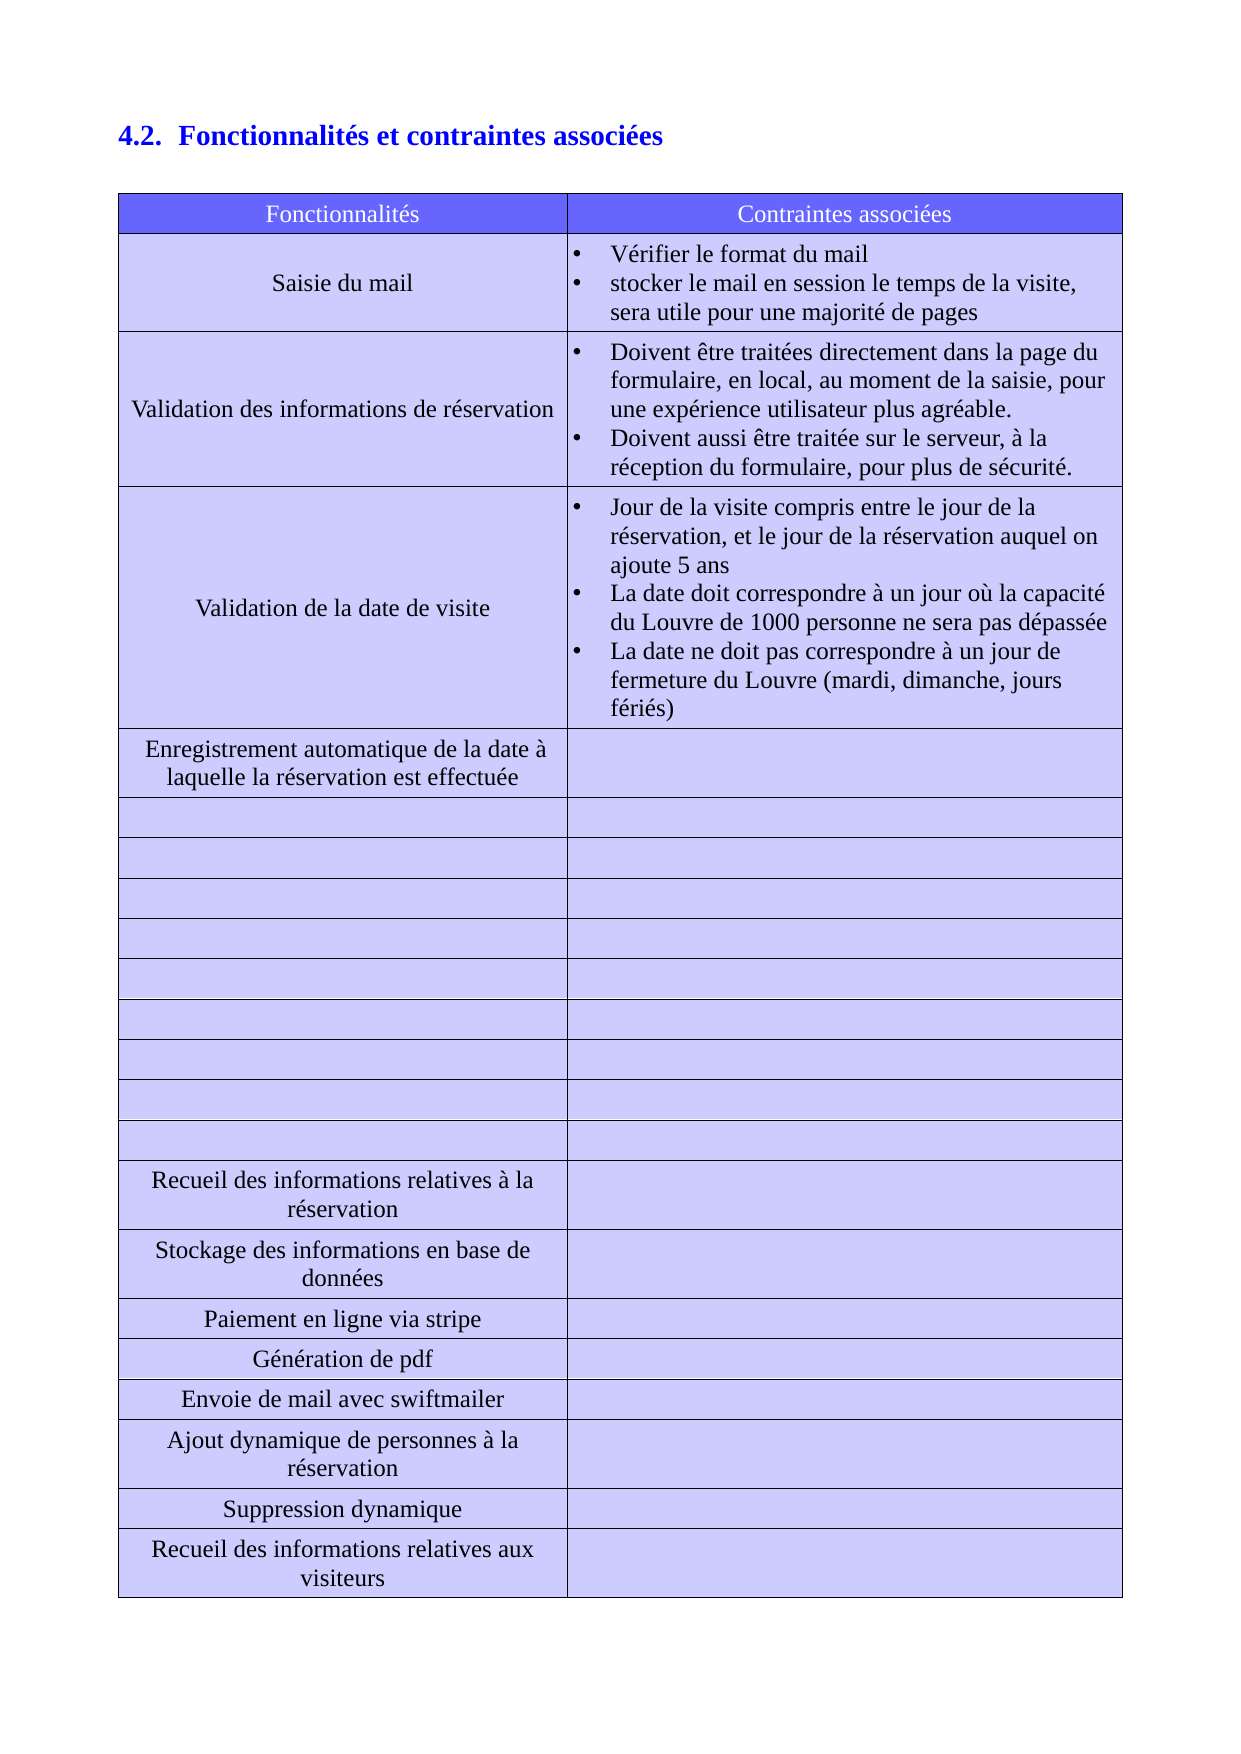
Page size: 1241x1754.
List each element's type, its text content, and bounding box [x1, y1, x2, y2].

table_cell [568, 1000, 1122, 1039]
table_cell Recueil des informations relatives aux visiteurs [119, 1529, 567, 1597]
subtitle Fonctionnalités et contraintes associées [118, 118, 1122, 152]
table_cell [568, 1230, 1122, 1298]
table_cell [568, 1529, 1122, 1597]
table_cell [568, 1339, 1122, 1378]
table_cell Jour de la visite compris entre le jour de la réservation, et le jour de la réservation auquel on ajoute 5 ans La date doit correspondre à un jour où la capacité du Louvre de 1000 personne ne sera pas dépassée La date ne doit pas correspondre à un jour de fermeture du Louvre (mardi, dimanche, jours fériés) [568, 487, 1122, 728]
table_cell Génération de pdf [119, 1339, 567, 1378]
table_cell [119, 798, 567, 837]
table_cell [568, 1489, 1122, 1528]
table_cell [119, 1121, 567, 1160]
table_cell [568, 838, 1122, 878]
table_cell [568, 1121, 1122, 1160]
table_cell Doivent être traitées directement dans la page du formulaire, en local, au moment de la saisie, pour une expérience utilisateur plus agréable. Doivent aussi être traitée sur le serveur, à la réception du formulaire, pour plus de sécurité. [568, 332, 1122, 486]
table_cell [119, 838, 567, 878]
table_cell [568, 1420, 1122, 1488]
table_cell [119, 1040, 567, 1079]
table_cell Recueil des informations relatives à la réservation [119, 1161, 567, 1229]
table_cell Ajout dynamique de personnes à la réservation [119, 1420, 567, 1488]
table_cell Envoie de mail avec swiftmailer [119, 1380, 567, 1419]
table_cell Suppression dynamique [119, 1489, 567, 1528]
table_cell [568, 959, 1122, 998]
table_cell Enregistrement automatique de la date à laquelle la réservation est effectuée [119, 729, 567, 797]
table_cell [568, 1380, 1122, 1419]
table_header Fonctionnalités [119, 194, 567, 233]
table_cell [568, 1040, 1122, 1079]
table_header Contraintes associées [568, 194, 1122, 233]
table_cell Saisie du mail [119, 234, 567, 331]
table_cell Validation de la date de visite [119, 487, 567, 728]
table_cell [568, 1080, 1122, 1119]
table_cell [568, 879, 1122, 918]
table_cell Stockage des informations en base de données [119, 1230, 567, 1298]
table_cell Validation des informations de réservation [119, 332, 567, 486]
table_cell [119, 919, 567, 958]
table_cell [119, 1000, 567, 1039]
table_cell [119, 959, 567, 998]
table_cell [568, 1299, 1122, 1338]
table_cell Vérifier le format du mail stocker le mail en session le temps de la visite, sera utile pour une majorité de pages [568, 234, 1122, 331]
table_cell [119, 879, 567, 918]
table_cell [568, 729, 1122, 797]
table_cell [568, 919, 1122, 958]
table_cell Paiement en ligne via stripe [119, 1299, 567, 1338]
table_cell [568, 798, 1122, 837]
table_cell [119, 1080, 567, 1119]
table_cell [568, 1161, 1122, 1229]
